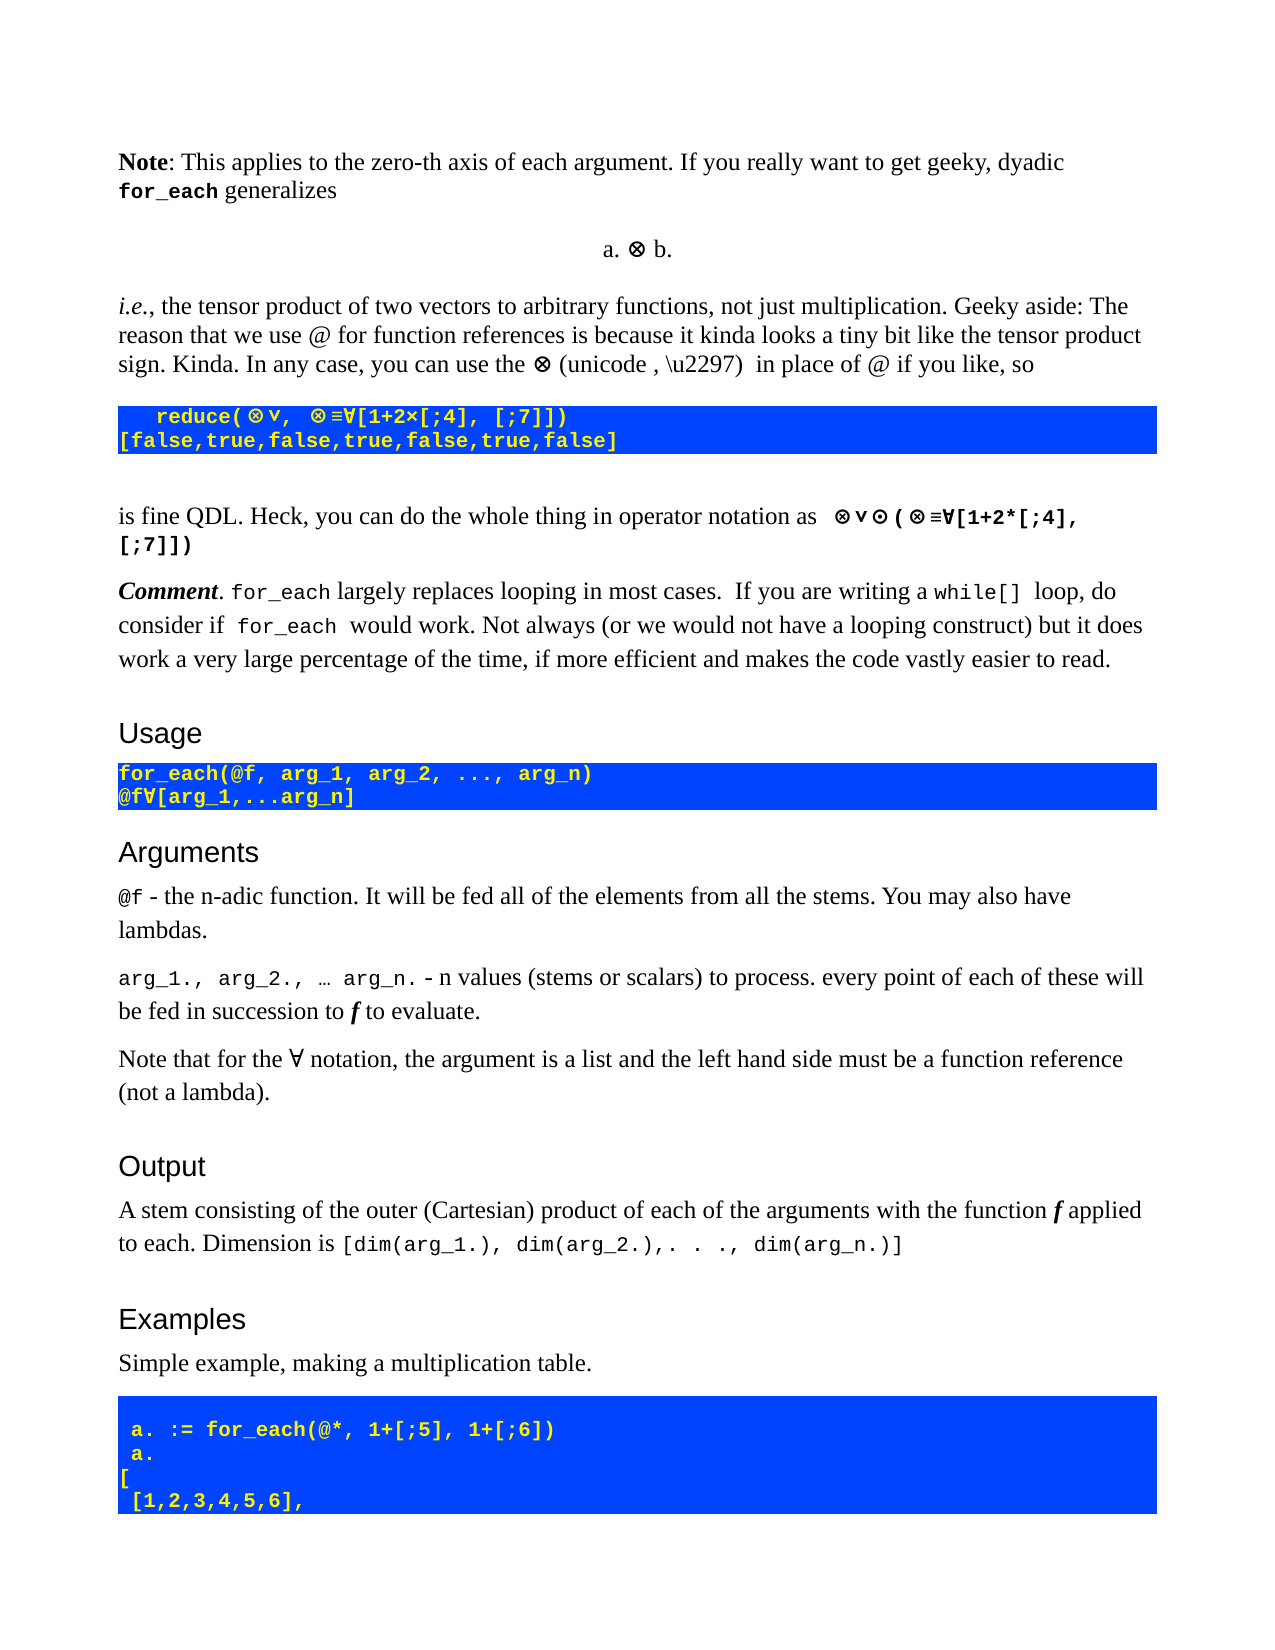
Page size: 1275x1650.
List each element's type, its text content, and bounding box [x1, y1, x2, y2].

text reduce(⊗∨, ⊗≡∀[1+2×[;4], [;7]]) [118, 406, 1157, 430]
text @f - the n-adic function. It will be fed all of the elements from all the stems. You may also have lambdas. [118, 881, 1157, 943]
subtitle Usage [118, 717, 1157, 750]
text Simple example, making a multiplication table. [118, 1348, 1157, 1377]
text [false,true,false,true,false,true,false] [118, 430, 1157, 454]
subtitle Output [118, 1149, 1157, 1183]
text i.e., the tensor product of two vectors to arbitrary functions, not just multiplication. Geeky aside: The reason that we use @ for function references is because it kinda looks a tiny bit like the tensor product sign. Kinda. In any case, you can use the ⊗ (unicode , \u2297) in place of @ if you like, so [118, 291, 1157, 378]
text a. ⊗ b. [118, 234, 1157, 263]
subtitle Examples [118, 1302, 1157, 1336]
text @f∀[arg_1,...arg_n] [118, 786, 1157, 810]
text arg_1., arg_2., … arg_n. - n values (stems or scalars) to process. every point of each of these will be fed in succession to f to evaluate. [118, 962, 1157, 1025]
subtitle Arguments [118, 835, 1157, 868]
text a. := for_each(@*, 1+[;5], 1+[;6]) a. [ [1,2,3,4,5,6], [118, 1396, 1157, 1514]
text for_each(@f, arg_1, arg_2, ..., arg_n) [118, 763, 1157, 786]
text Comment. for_each largely replaces looping in most cases. If you are writing a while[] loop, do consider if for_each would work. Not always (or we would not have a looping construct) but it does work a very large percentage of the time, if more efficient and makes the code vastly easier to read. [118, 576, 1157, 673]
text Note: This applies to the zero-th axis of each argument. If you really want to get geeky, dyadic for_each generalizes [118, 147, 1157, 205]
text Note that for the ∀ notation, the argument is a list and the left hand side must be a function reference (not a lambda). [118, 1044, 1157, 1106]
text A stem consisting of the outer (Cartesian) product of each of the arguments with the function f applied to each. Dimension is [dim(arg_1.), dim(arg_2.),. . ., dim(arg_n.)] [118, 1196, 1157, 1258]
text is fine QDL. Heck, you can do the whole thing in operator notation as ⊗∨⊙(⊗≡∀[1+2*[;4], [;7]]) [118, 501, 1157, 558]
